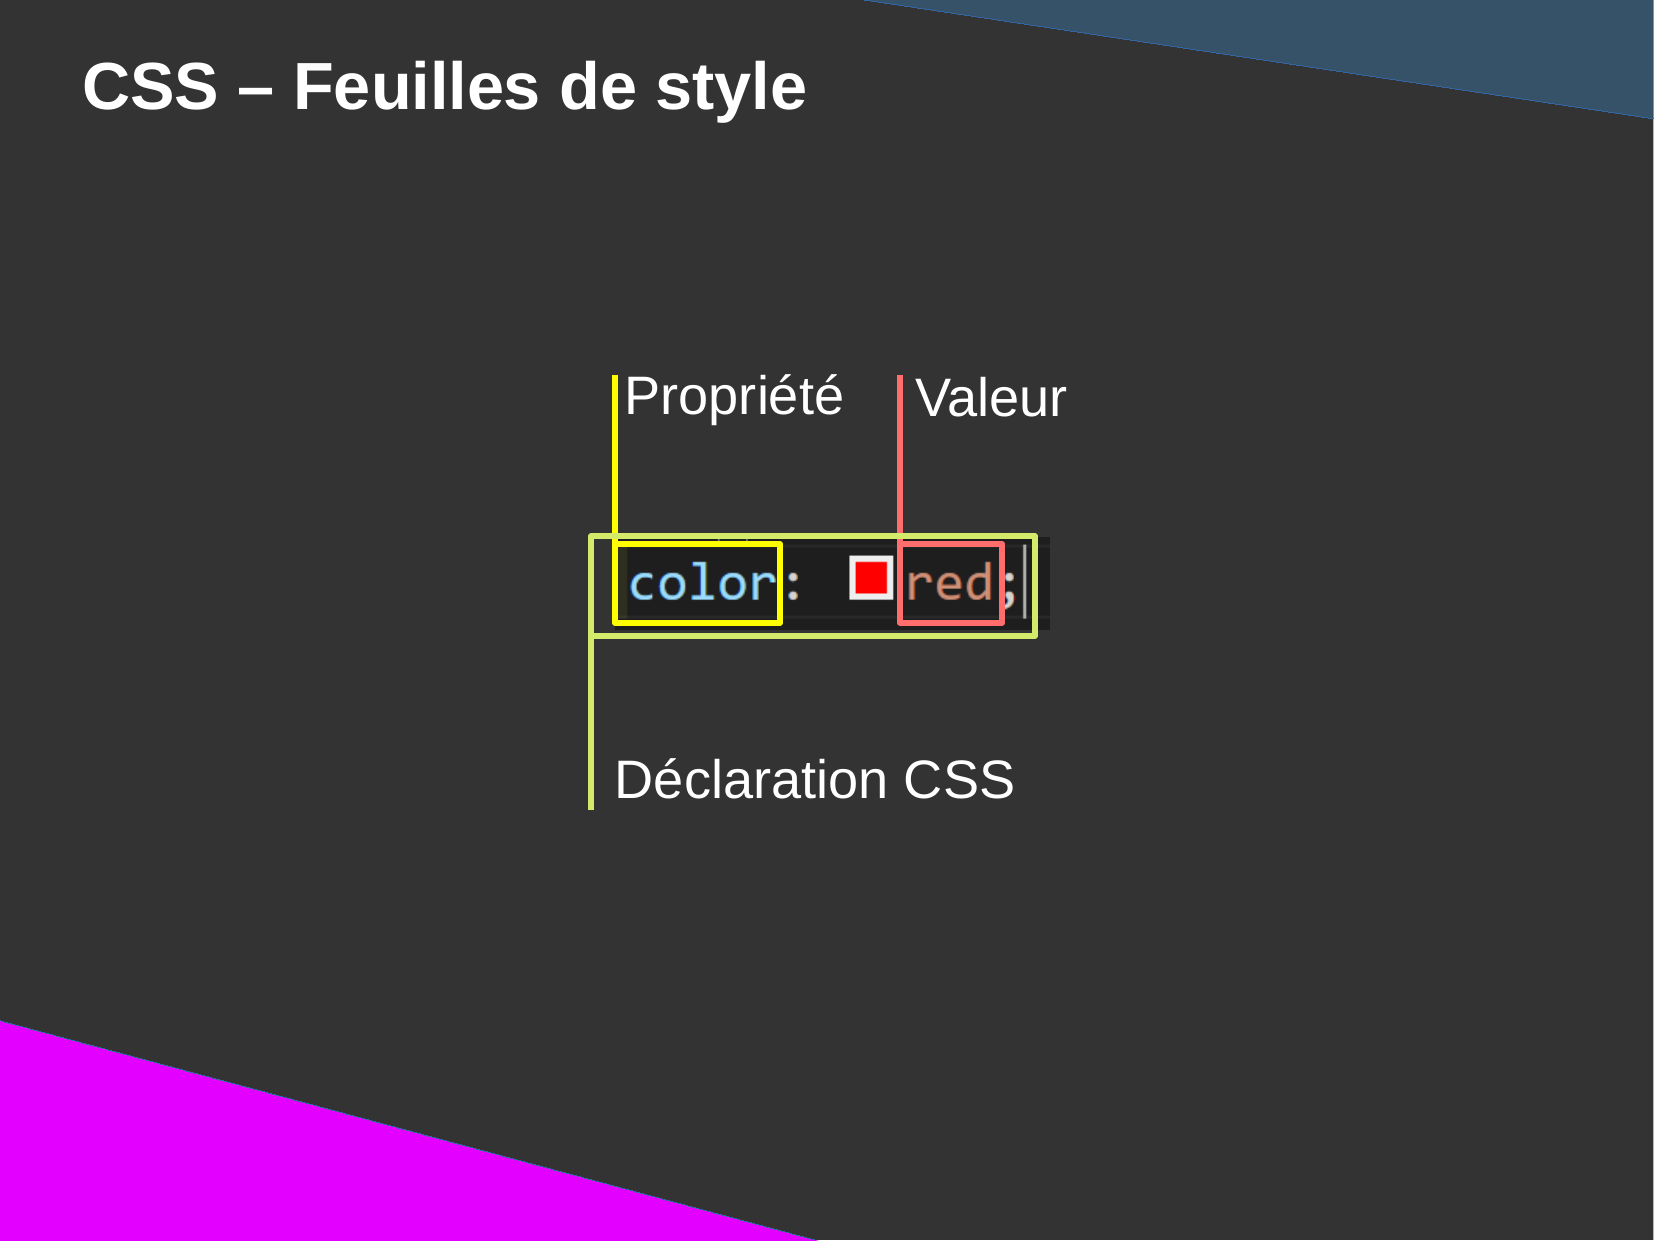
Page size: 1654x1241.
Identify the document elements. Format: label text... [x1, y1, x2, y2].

picture [618, 547, 777, 620]
text_box [0, 1020, 819, 1241]
title Propriété [624, 365, 871, 465]
picture [1038, 537, 1050, 631]
text_box [864, 0, 1654, 119]
title Valeur [914, 367, 1155, 459]
picture [903, 547, 999, 620]
title CSS – Feuilles de style [82, 49, 1571, 152]
picture [615, 539, 1032, 631]
title Déclaration CSS [614, 749, 1081, 871]
